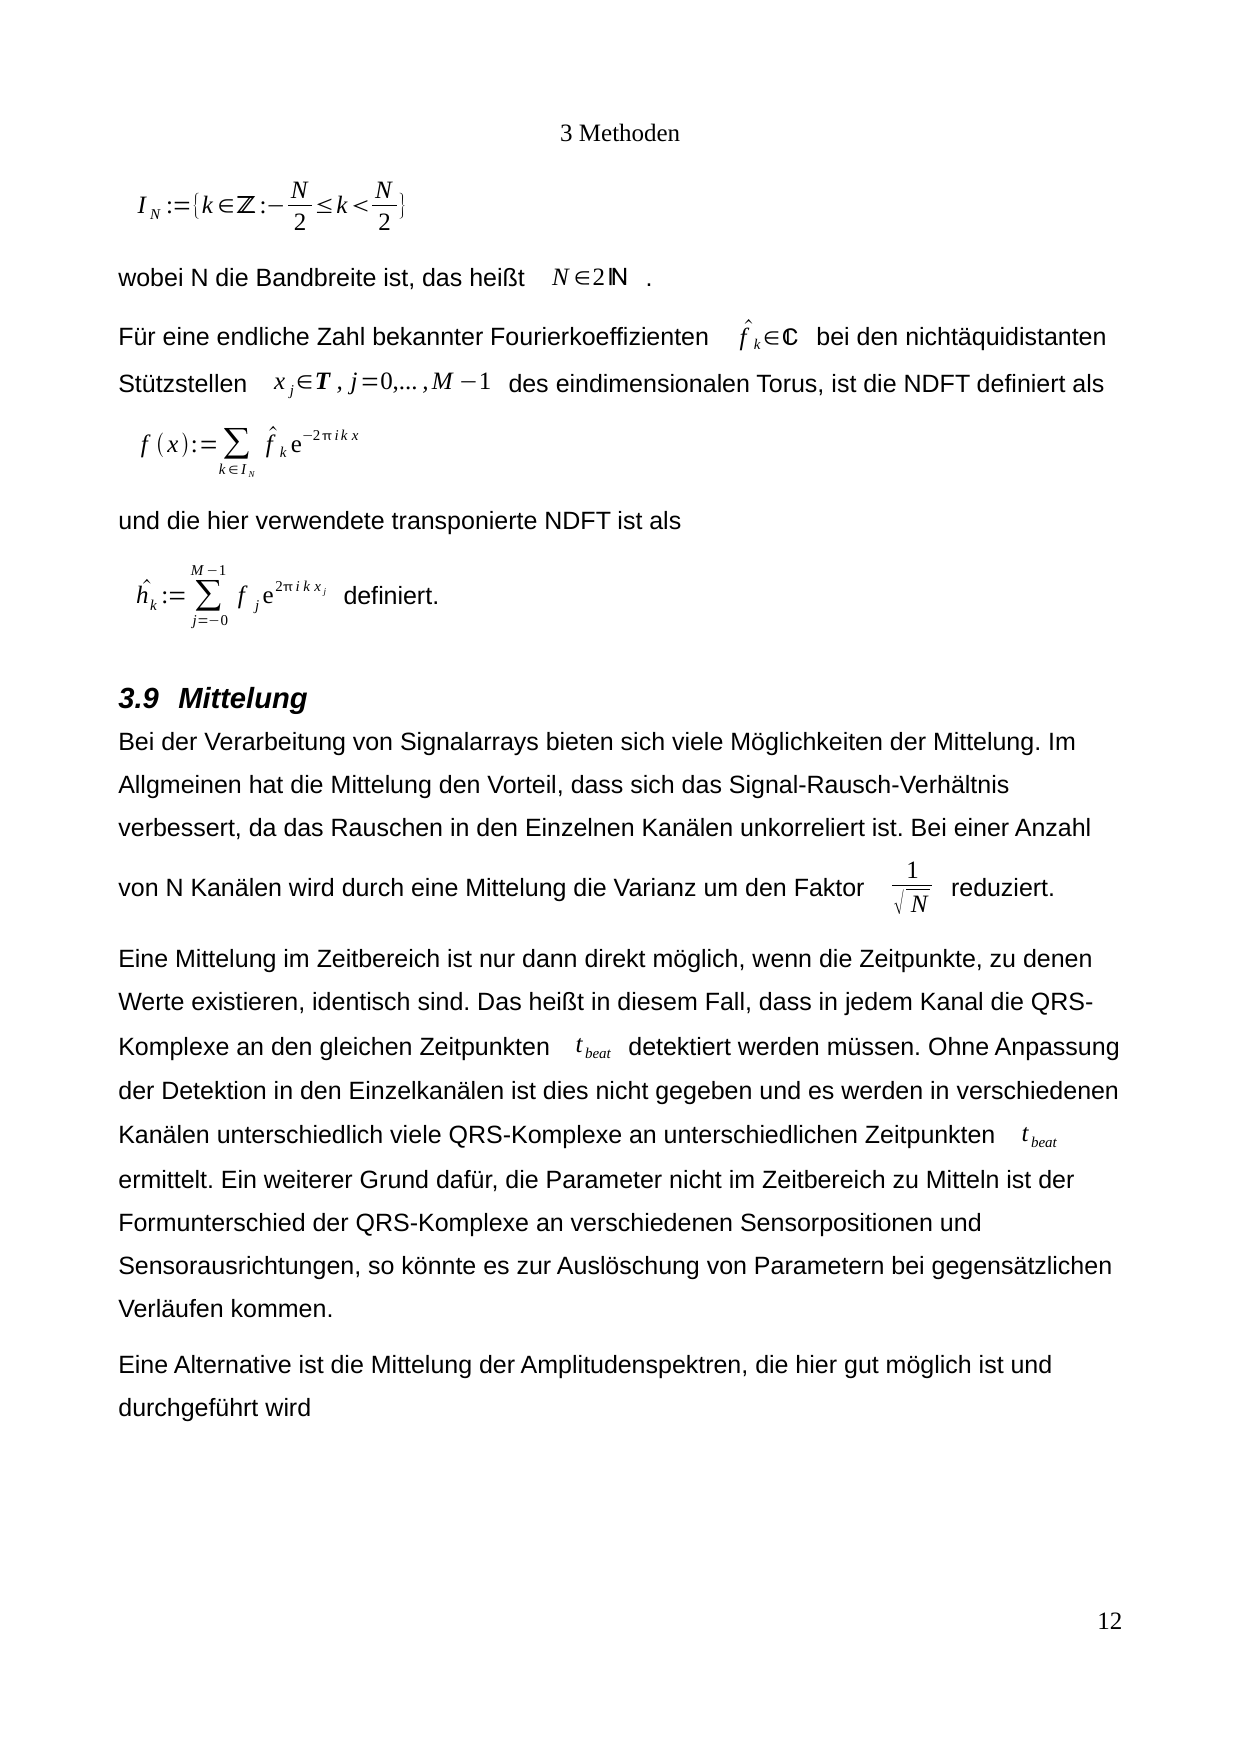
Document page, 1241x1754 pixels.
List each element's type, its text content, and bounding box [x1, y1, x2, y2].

text Bei der Verarbeitung von Signalarrays bieten sich viele Möglichkeiten der Mittelung. Im Allgmeinen hat die Mittelung den Vorteil, dass sich das Signal-Rausch-Verhältnis verbessert, da das Rauschen in den Einzelnen Kanälen unkorreliert ist. Bei einer Anzahl von N Kanälen wird durch eine Mittelung die Varianz um den Faktor reduziert. [118, 727, 1122, 917]
text definiert. [118, 562, 1122, 629]
subtitle Mittelung [118, 681, 1122, 714]
text Eine Alternative ist die Mittelung der Amplitudenspektren, die hier gut möglich ist und durchgeführt wird [118, 1350, 1122, 1422]
text Eine Mittelung im Zeitbereich ist nur dann direkt möglich, wenn die Zeitpunkte, zu denen Werte existieren, identisch sind. Das heißt in diesem Fall, dass in jedem Kanal die QRS-Komplexe an den gleichen Zeitpunkten detektiert werden müssen. Ohne Anpassung der Detektion in den Einzelkanälen ist dies nicht gegeben und es werden in verschiedenen Kanälen unterschiedlich viele QRS-Komplexe an unterschiedlichen Zeitpunkten ermittelt. Ein weiterer Grund dafür, die Parameter nicht im Zeitbereich zu Mitteln ist der Formunterschied der QRS-Komplexe an verschiedenen Sensorpositionen und Sensorausrichtungen, so könnte es zur Auslöschung von Parametern bei gegensätzlichen Verläufen kommen. [118, 944, 1122, 1323]
text Für eine endliche Zahl bekannter Fourierkoeffizienten bei den nichtäquidistanten Stützstellen des eindimensionalen Torus, ist die NDFT definiert als [118, 318, 1122, 399]
text und die hier verwendete transponierte NDFT ist als [118, 506, 1122, 535]
text wobei N die Bandbreite ist, das heißt . [118, 263, 1122, 292]
